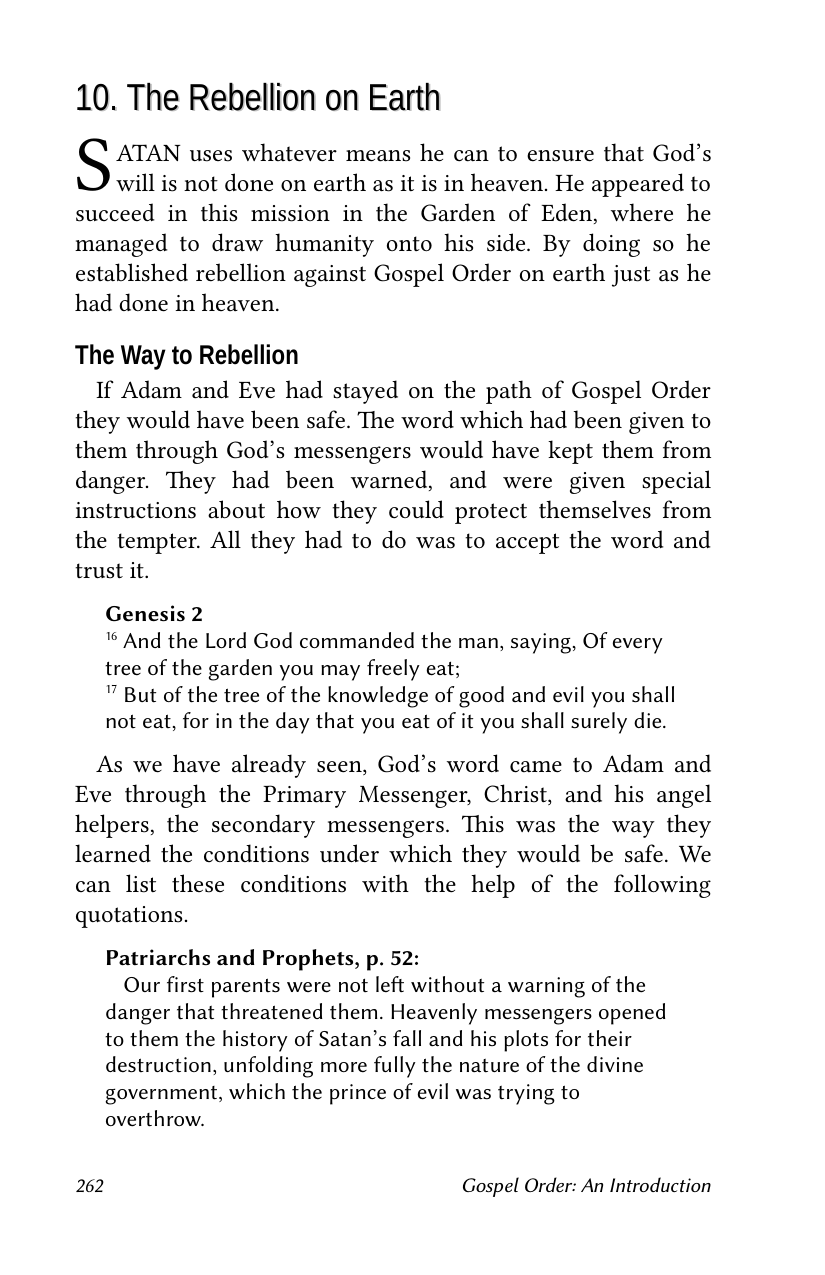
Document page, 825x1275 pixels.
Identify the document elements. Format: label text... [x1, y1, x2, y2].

subtitle The Way to Rebellion [75, 339, 712, 371]
text 16 And the Lord God commanded the man, saying, Of every tree of the garden you may freely eat; [105, 628, 682, 681]
text Our first parents were not left without a warning of the danger that threatened them. Heavenly messengers opened to them the history of Satan’s fall and his plots for their destruction, unfolding more fully the nature of the divine government, which the prince of evil was trying to overthrow. [105, 972, 682, 1132]
text If Adam and Eve had stayed on the path of Gospel Order they would have been safe. The word which had been given to them through God’s messengers would have kept them from danger. They had been warned, and were given special instructions about how they could protect themselves from the tempter. All they had to do was to accept the word and trust it. [75, 377, 712, 584]
title The Rebellion on Earth [75, 75, 712, 118]
text As we have already seen, God’s word came to Adam and Eve through the Primary Messenger, Christ, and his angel helpers, the secondary messengers. This was the way they learned the conditions under which they would be safe. We can list these conditions with the help of the following quotations. [75, 750, 712, 928]
text Patriarchs and Prophets, p. 52: [105, 944, 712, 971]
text 17 But of the tree of the knowledge of good and evil you shall not eat, for in the day that you eat of it you shall surely die. [105, 682, 682, 734]
text Genesis 2 [105, 601, 712, 627]
text SATAN uses whatever means he can to ensure that God’s will is not done on earth as it is in heaven. He appeared to succeed in this mission in the Garden of Eden, where he managed to draw humanity onto his side. By doing so he established rebellion against Gospel Order on earth just as he had done in heaven. [75, 139, 712, 317]
